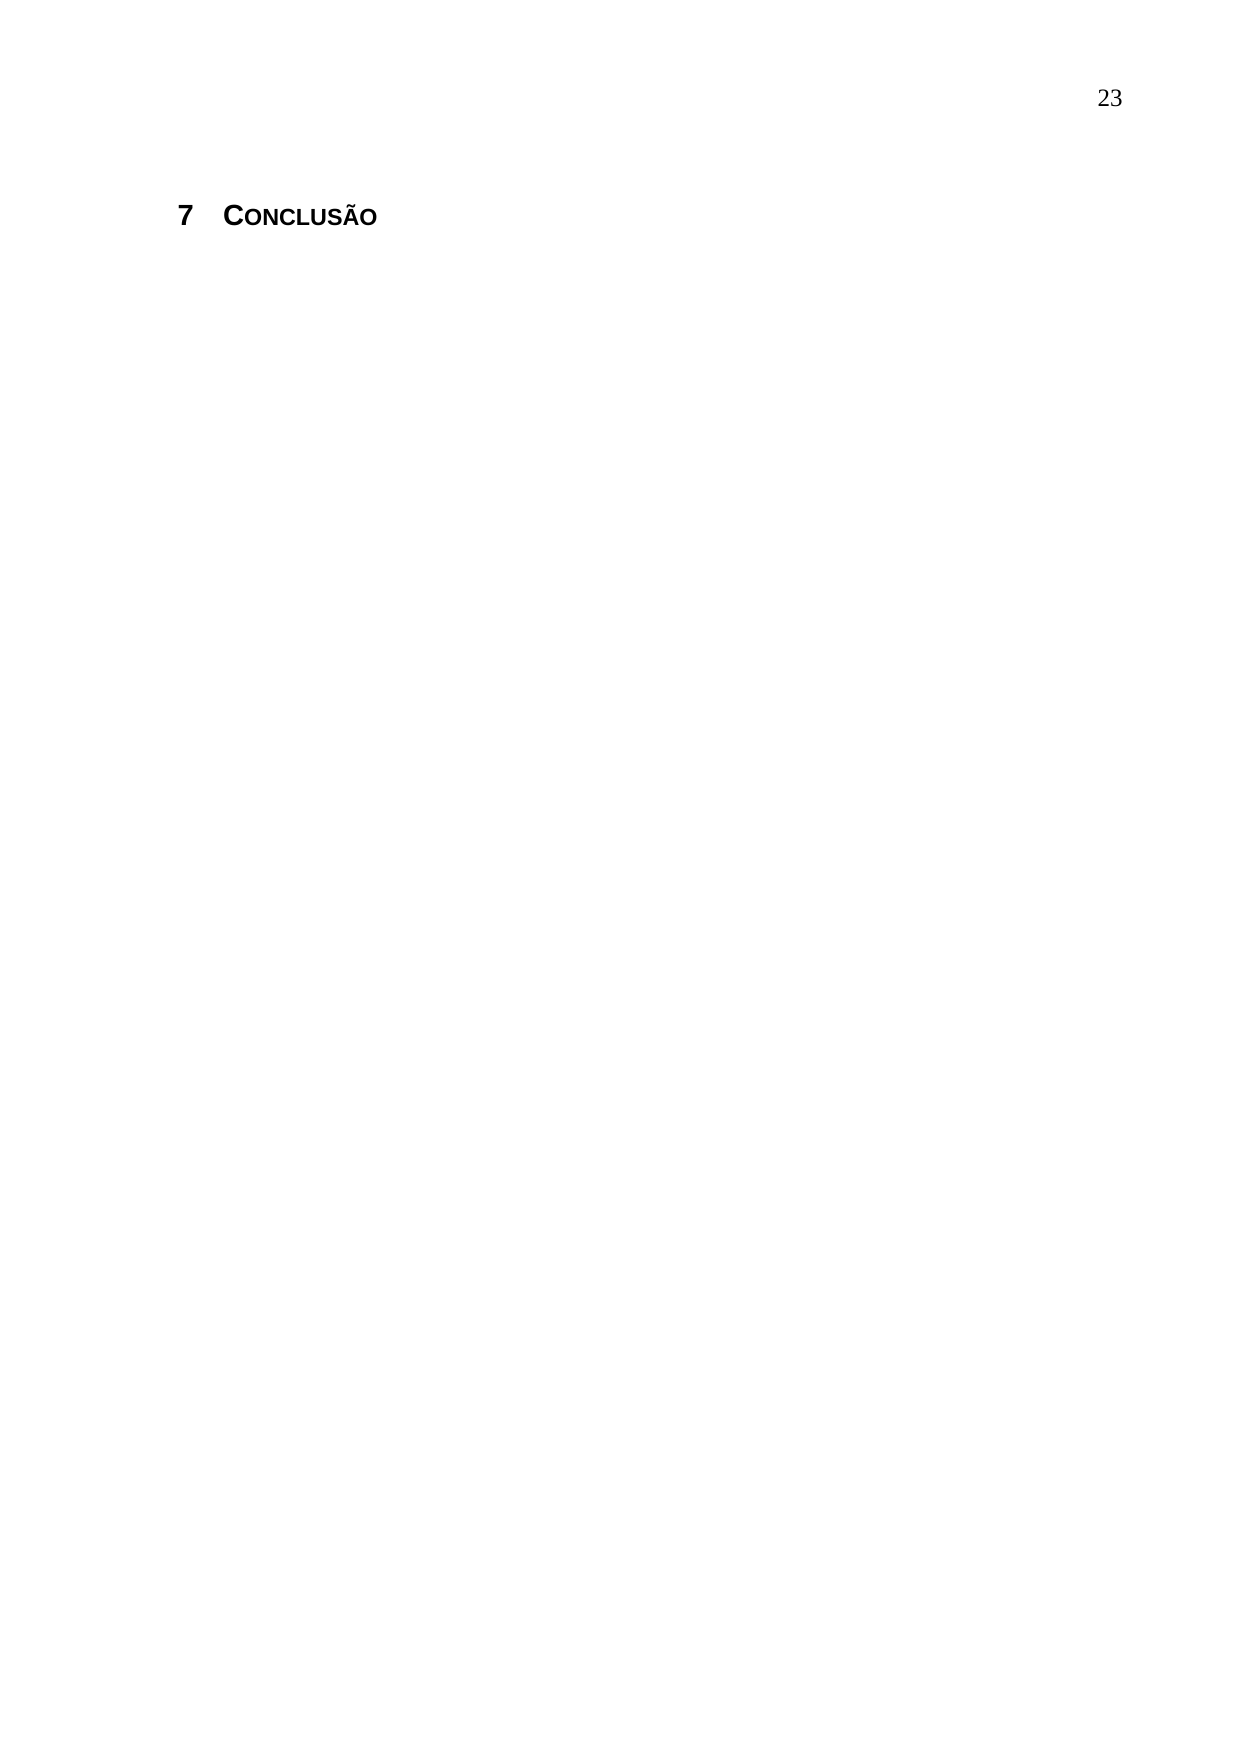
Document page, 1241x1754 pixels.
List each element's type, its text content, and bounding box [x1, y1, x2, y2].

subtitle Conclusão [177, 198, 1122, 231]
